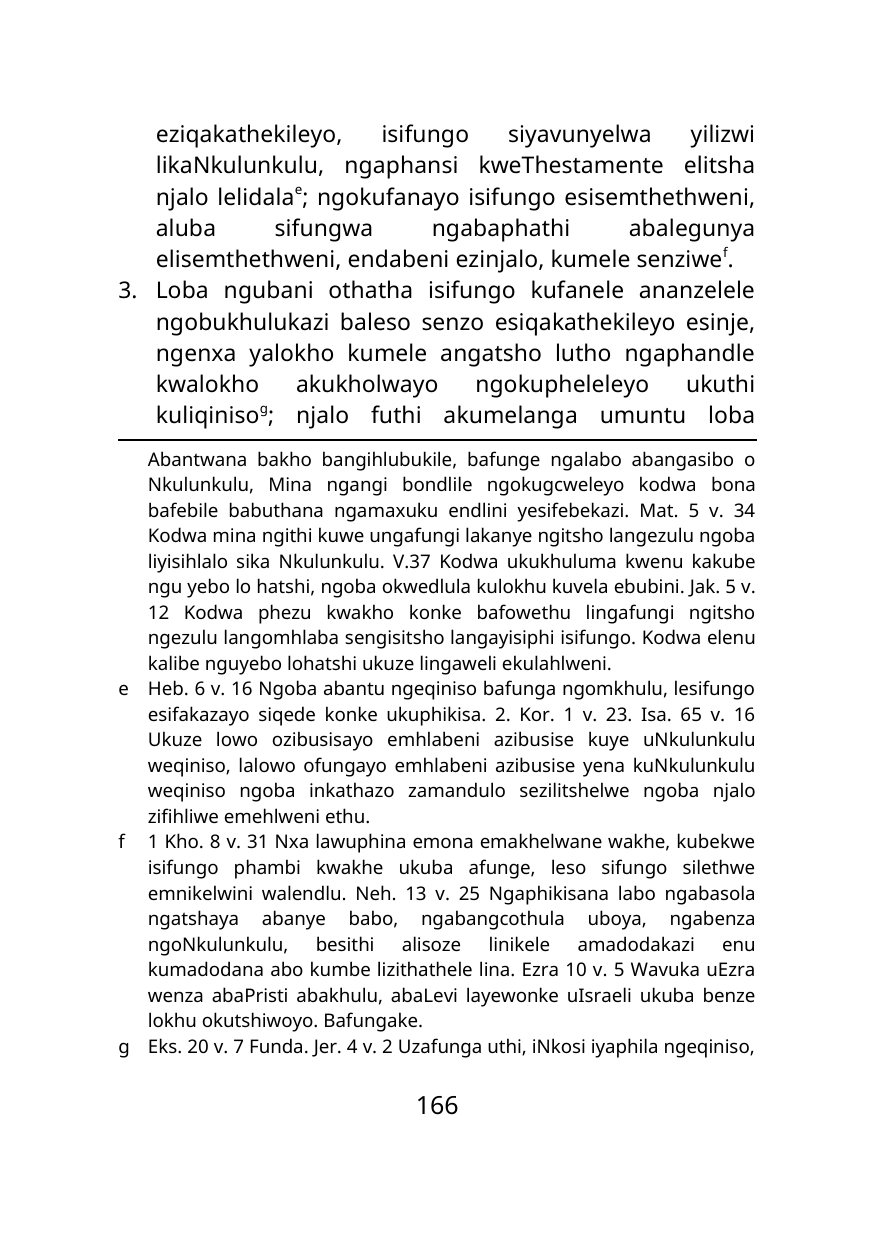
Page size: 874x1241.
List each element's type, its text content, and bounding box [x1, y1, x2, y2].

list Abantwana bakho bangihlubukile, bafunge ngalabo abangasibo o Nkulunkulu, Mina ngangi bondlile ngokugcweleyo kodwa bona bafebile babuthana ngamaxuku endlini yesifebekazi. Mat. 5 v. 34 Kodwa mina ngithi kuwe ungafungi lakanye ngitsho langezulu ngoba liyisihlalo sika Nkulunkulu. V.37 Kodwa ukukhuluma kwenu kakube ngu yebo lo hatshi, ngoba okwedlula kulokhu kuvela ebubini. Jak. 5 v. 12 Kodwa phezu kwakho konke bafowethu lingafungi ngitsho ngezulu langomhlaba sengisitsho langayisiphi isifungo. Kodwa elenu kalibe nguyebo lohatshi ukuze lingaweli ekulahlweni. [118, 446, 756, 676]
list Eks. 20 v. 7 Funda. Jer. 4 v. 2 Uzafunga uthi, iNkosi iyaphila ngeqiniso, [118, 1033, 756, 1058]
list Heb. 6 v. 16 Ngoba abantu ngeqiniso bafunga ngomkhulu, lesifungo esifakazayo siqede konke ukuphikisa. 2. Kor. 1 v. 23. Isa. 65 v. 16 Ukuze lowo ozibusisayo emhlabeni azibusise kuye uNkulunkulu weqiniso, lalowo ofungayo emhlabeni azibusise yena kuNkulunkulu weqiniso ngoba inkathazo zamandulo sezilitshelwe ngoba njalo zifihliwe emehlweni ethu. [118, 676, 756, 829]
list eziqakathekileyo, isifungo siyavunyelwa yilizwi likaNkulunkulu, ngaphansi kweThestamente elitsha njalo lelidala; ngokufanayo isifungo esisemthethweni, aluba sifungwa ngabaphathi abalegunya elisemthethweni, endabeni ezinjalo, kumele senziwe. [118, 118, 756, 274]
list Loba ngubani othatha isifungo kufanele ananzelele ngobukhulukazi baleso senzo esiqakathekileyo esinje, ngenxa yalokho kumele angatsho lutho ngaphandle kwalokho akukholwayo ngokupheleleyo ukuthi kuliqiniso; njalo futhi akumelanga umuntu loba [118, 274, 756, 431]
list 1 Kho. 8 v. 31 Nxa lawuphina emona emakhelwane wakhe, kubekwe isifungo phambi kwakhe ukuba afunge, leso sifungo silethwe emnikelwini walendlu. Neh. 13 v. 25 Ngaphikisana labo ngabasola ngatshaya abanye babo, ngabangcothula uboya, ngabenza ngoNkulunkulu, besithi alisoze linikele amadodakazi enu kumadodana abo kumbe lizithathele lina. Ezra 10 v. 5 Wavuka uEzra wenza abaPristi abakhulu, abaLevi layewonke uIsraeli ukuba benze lokhu okutshiwoyo. Bafungake. [118, 829, 756, 1033]
